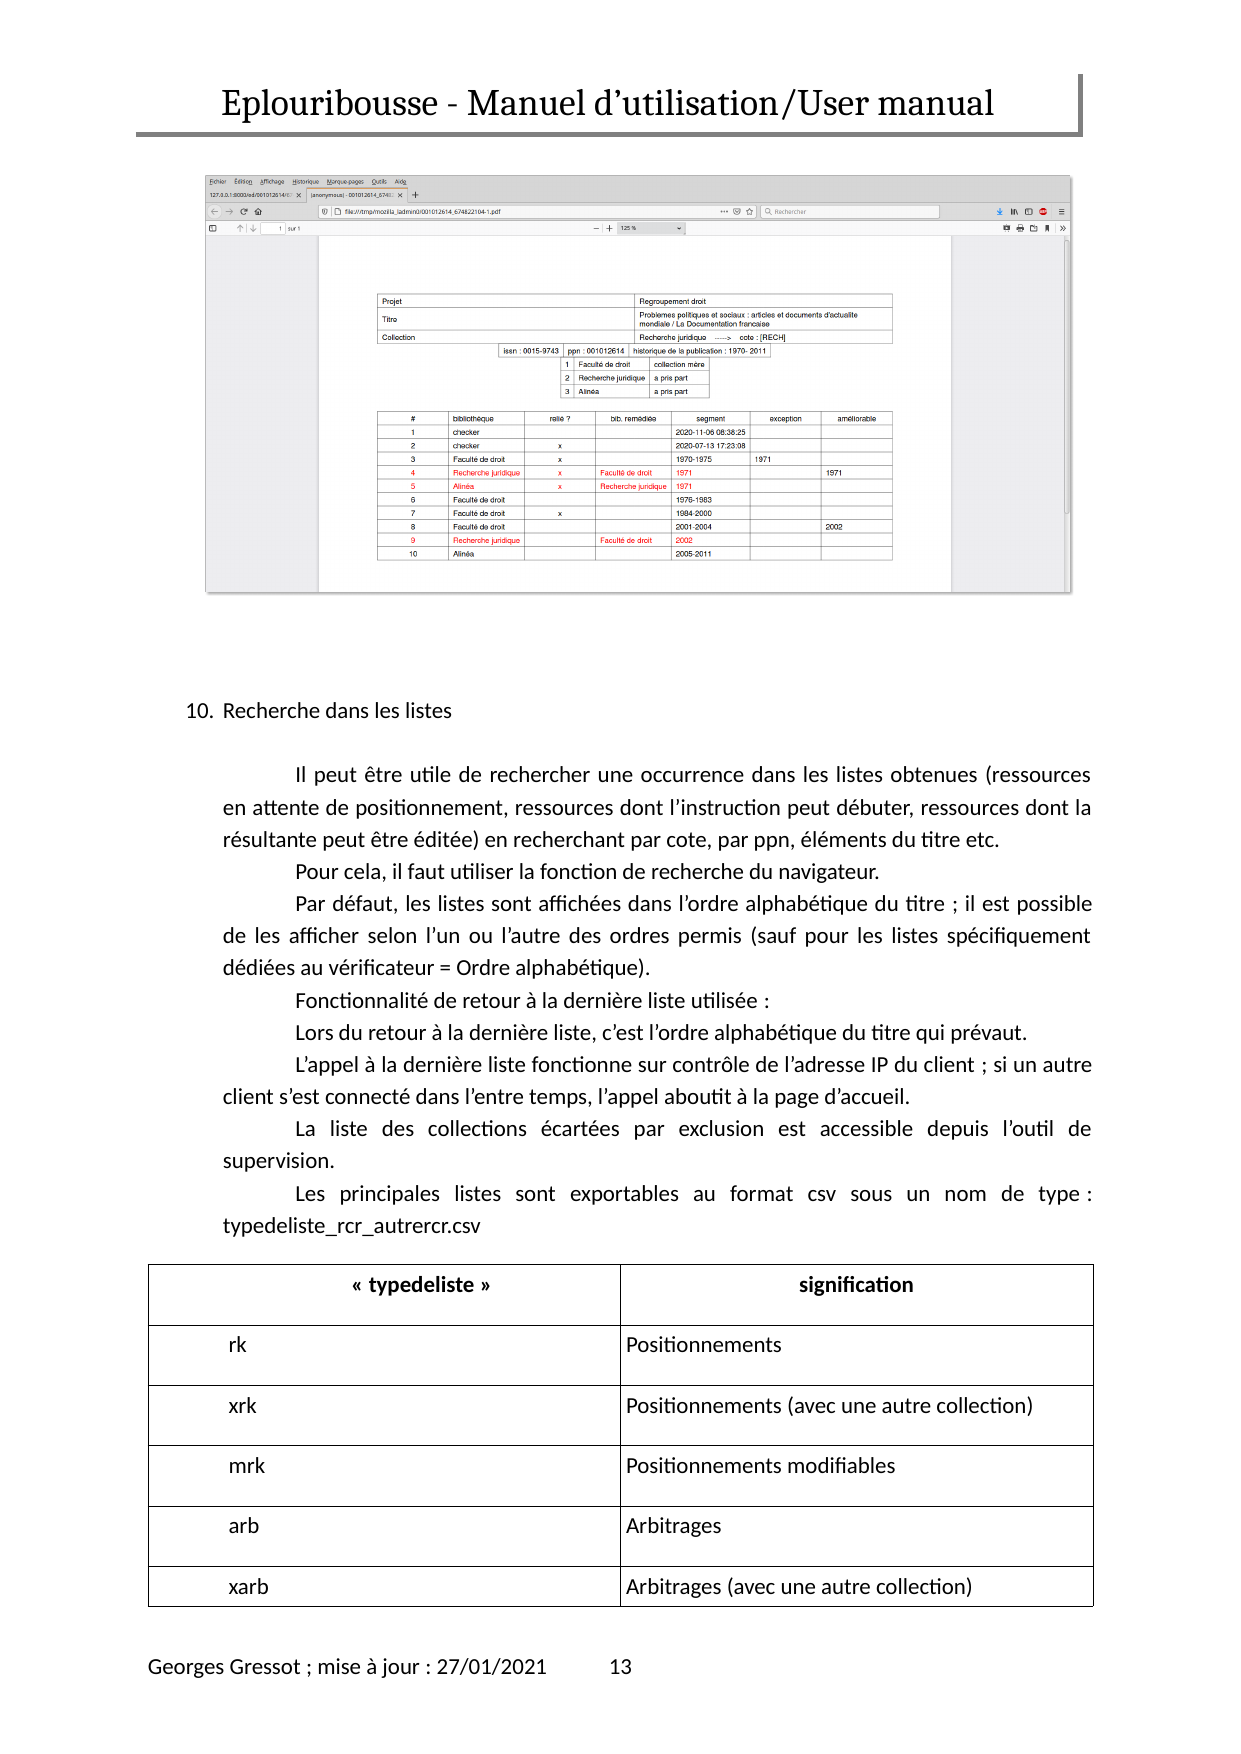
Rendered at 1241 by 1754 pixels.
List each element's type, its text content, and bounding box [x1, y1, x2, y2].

list L’appel à la dernière liste fonctionne sur contrôle de l’adresse IP du client ; si un autre client s’est connecté dans l’entre temps, l’appel aboutit à la page d’accueil. [223, 1050, 1093, 1110]
table_cell xarb [149, 1567, 620, 1606]
list Recherche dans les listes [185, 696, 1093, 724]
table_cell xrk [149, 1386, 620, 1445]
list Les principales listes sont exportables au format csv sous un nom de type : typedeliste_rcr_autrercr.csv [223, 1179, 1093, 1239]
table_header « typedeliste » [149, 1265, 620, 1324]
table_cell mrk [149, 1446, 620, 1506]
list Il peut être utile de rechercher une occurrence dans les listes obtenues (ressources en attente de positionnement, ressources dont l’instruction peut débuter, ressources dont la résultante peut être éditée) en recherchant par cote, par ppn, éléments du titre etc. [223, 760, 1093, 853]
list La liste des collections écartées par exclusion est accessible depuis l’outil de supervision. [223, 1114, 1093, 1175]
table_cell arb [149, 1507, 620, 1566]
table_cell rk [149, 1326, 620, 1385]
list Pour cela, il faut utiliser la fonction de recherche du navigateur. [223, 857, 1093, 885]
table_cell Arbitrages [621, 1507, 1093, 1566]
table_cell Positionnements [621, 1326, 1093, 1385]
table_cell Positionnements (avec une autre collection) [621, 1386, 1093, 1445]
list Lors du retour à la dernière liste, c’est l’ordre alphabétique du titre qui prévaut. [223, 1018, 1093, 1046]
table_cell Positionnements modifiables [621, 1446, 1093, 1506]
list Par défaut, les listes sont affichées dans l’ordre alphabétique du titre ; il est possible de les afficher selon l’un ou l’autre des ordres permis (sauf pour les listes spécifiquement dédiées au vérificateur = Ordre alphabétique). [223, 889, 1093, 982]
picture [203, 173, 1074, 596]
table_header signification [621, 1265, 1093, 1324]
list Fonctionnalité de retour à la dernière liste utilisée : [223, 986, 1093, 1014]
table_cell Arbitrages (avec une autre collection) [621, 1567, 1093, 1606]
